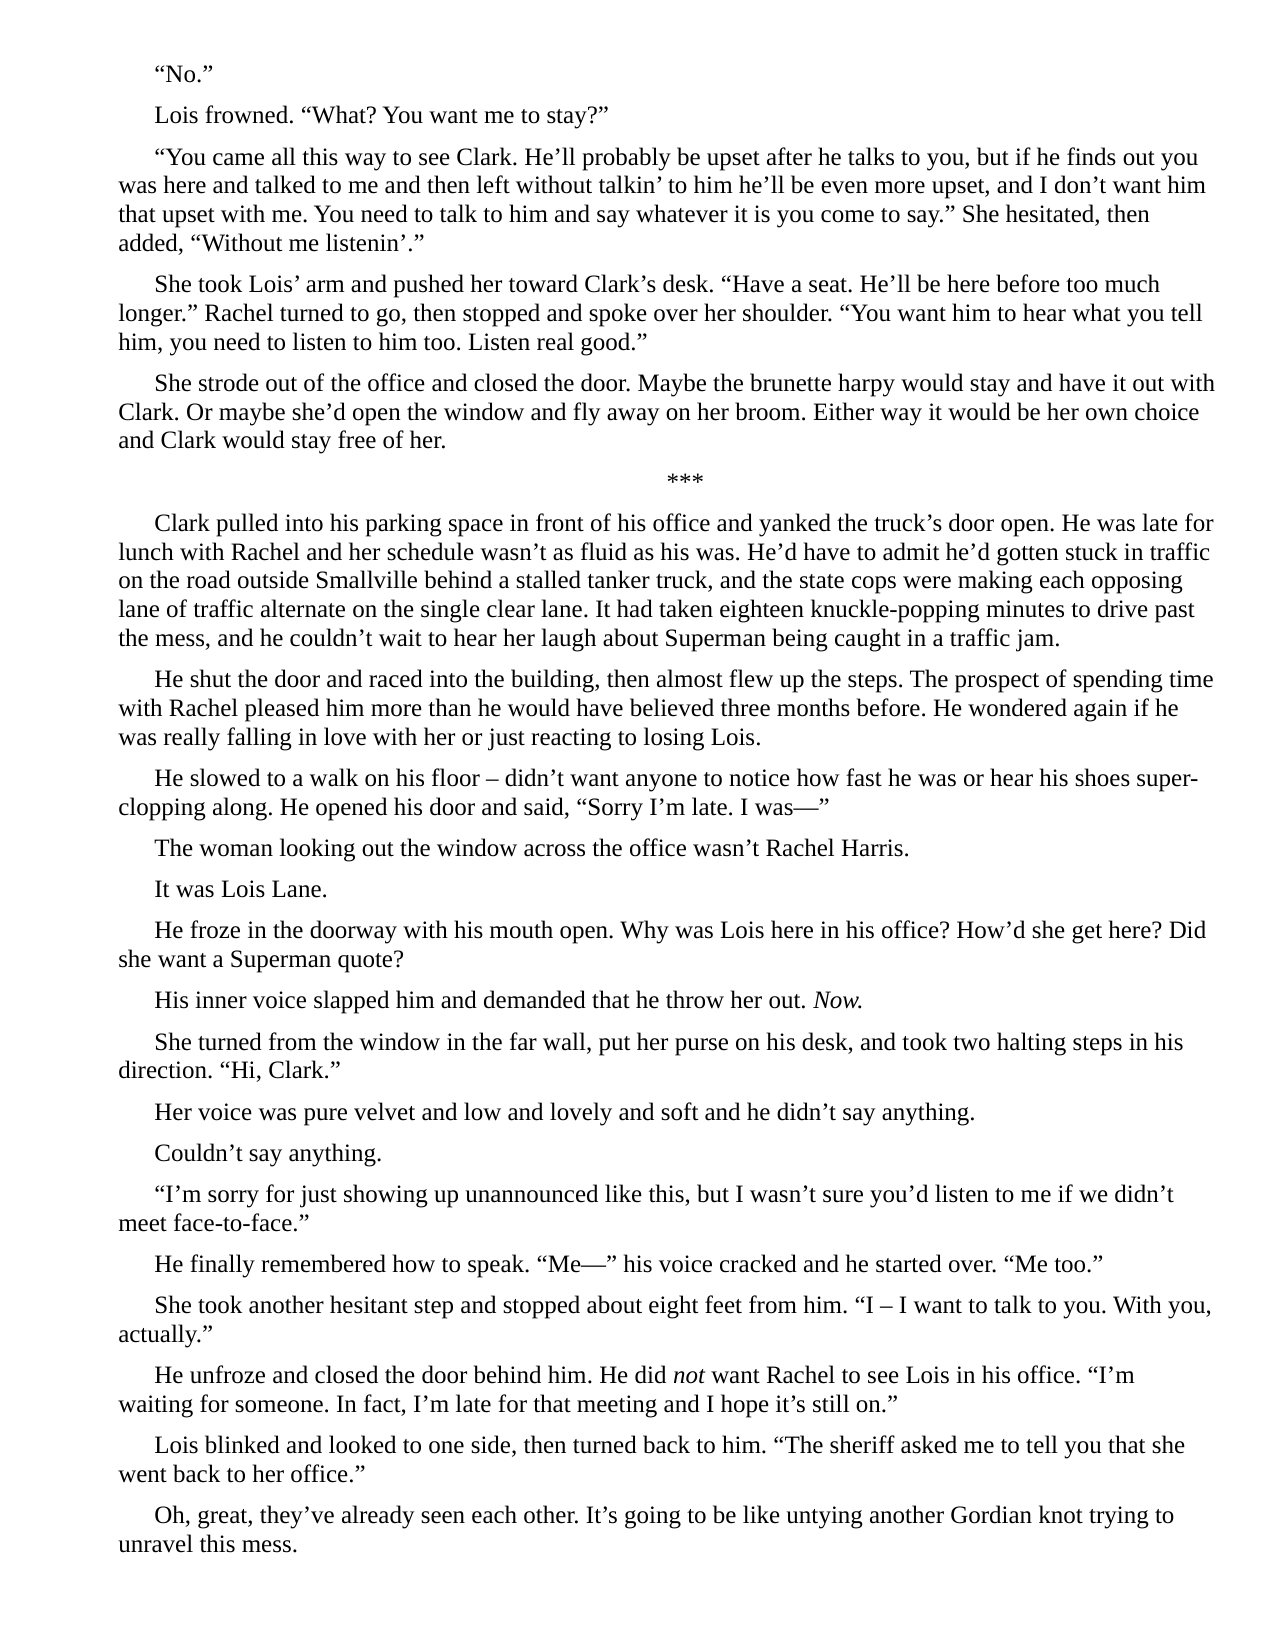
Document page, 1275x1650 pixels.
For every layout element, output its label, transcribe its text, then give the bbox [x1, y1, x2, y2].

text He finally remembered how to speak. “Me—” his voice cracked and he started over. “Me too.” [118, 1249, 1216, 1278]
text Lois frowned. “What? You want me to stay?” [118, 100, 1216, 129]
text “You came all this way to see Clark. He’ll probably be upset after he talks to you, but if he finds out you was here and talked to me and then left without talkin’ to him he’ll be even more upset, and I don’t want him that upset with me. You need to talk to him and say whatever it is you come to say.” She hesitated, then added, “Without me listenin’.” [118, 142, 1216, 257]
text She strode out of the office and closed the door. Maybe the brunette harpy would stay and have it out with Clark. Or maybe she’d open the window and fly away on her broom. Either way it would be her own choice and Clark would stay free of her. [118, 368, 1216, 454]
text Oh, great, they’ve already seen each other. It’s going to be like untying another Gordian knot trying to unravel this mess. [118, 1500, 1216, 1558]
text He unfroze and closed the door behind him. He did not want Rachel to see Lois in his office. “I’m waiting for someone. In fact, I’m late for that meeting and I hope it’s still on.” [118, 1360, 1216, 1418]
text Lois blinked and looked to one side, then turned back to him. “The sheriff asked me to tell you that she went back to her office.” [118, 1430, 1216, 1488]
text She turned from the window in the far wall, put her purse on his desk, and took two halting steps in his direction. “Hi, Clark.” [118, 1027, 1216, 1084]
text His inner voice slapped him and demanded that he throw her out. Now. [118, 985, 1216, 1014]
text He froze in the doorway with his mouth open. Why was Lois here in his office? How’d she get here? Did she want a Superman quote? [118, 915, 1216, 973]
text She took Lois’ arm and pushed her toward Clark’s desk. “Have a seat. He’ll be here before too much longer.” Rachel turned to go, then stopped and spoke over her shoulder. “You want him to hear what you tell him, you need to listen to him too. Listen real good.” [118, 269, 1216, 355]
text Couldn’t say anything. [118, 1138, 1216, 1167]
text It was Lois Lane. [118, 874, 1216, 903]
text She took another hesitant step and stopped about eight feet from him. “I – I want to talk to you. With you, actually.” [118, 1290, 1216, 1348]
text He shut the door and raced into the building, then almost flew up the steps. The prospect of spending time with Rachel pleased him more than he would have believed three months before. He wondered again if he was really falling in love with her or just reacting to losing Lois. [118, 664, 1216, 750]
text “I’m sorry for just showing up unannounced like this, but I wasn’t sure you’d listen to me if we didn’t meet face-to-face.” [118, 1179, 1216, 1237]
text Clark pulled into his parking space in front of his office and yanked the truck’s door open. He was late for lunch with Rachel and her schedule wasn’t as fluid as his was. He’d have to admit he’d gotten stuck in traffic on the road outside Smallville behind a stalled tanker truck, and the state cops were making each opposing lane of traffic alternate on the single clear lane. It had taken eighteen knuckle-popping minutes to drive past the mess, and he couldn’t wait to hear her laugh about Superman being caught in a traffic jam. [118, 508, 1216, 652]
text The woman looking out the window across the office wasn’t Rachel Harris. [118, 833, 1216, 862]
text “No.” [118, 59, 1216, 88]
text He slowed to a walk on his floor – didn’t want anyone to notice how fast he was or hear his shoes super-clopping along. He opened his door and said, “Sorry I’m late. I was—” [118, 763, 1216, 820]
text *** [118, 467, 1216, 495]
text Her voice was pure velvet and low and lovely and soft and he didn’t say anything. [118, 1097, 1216, 1125]
